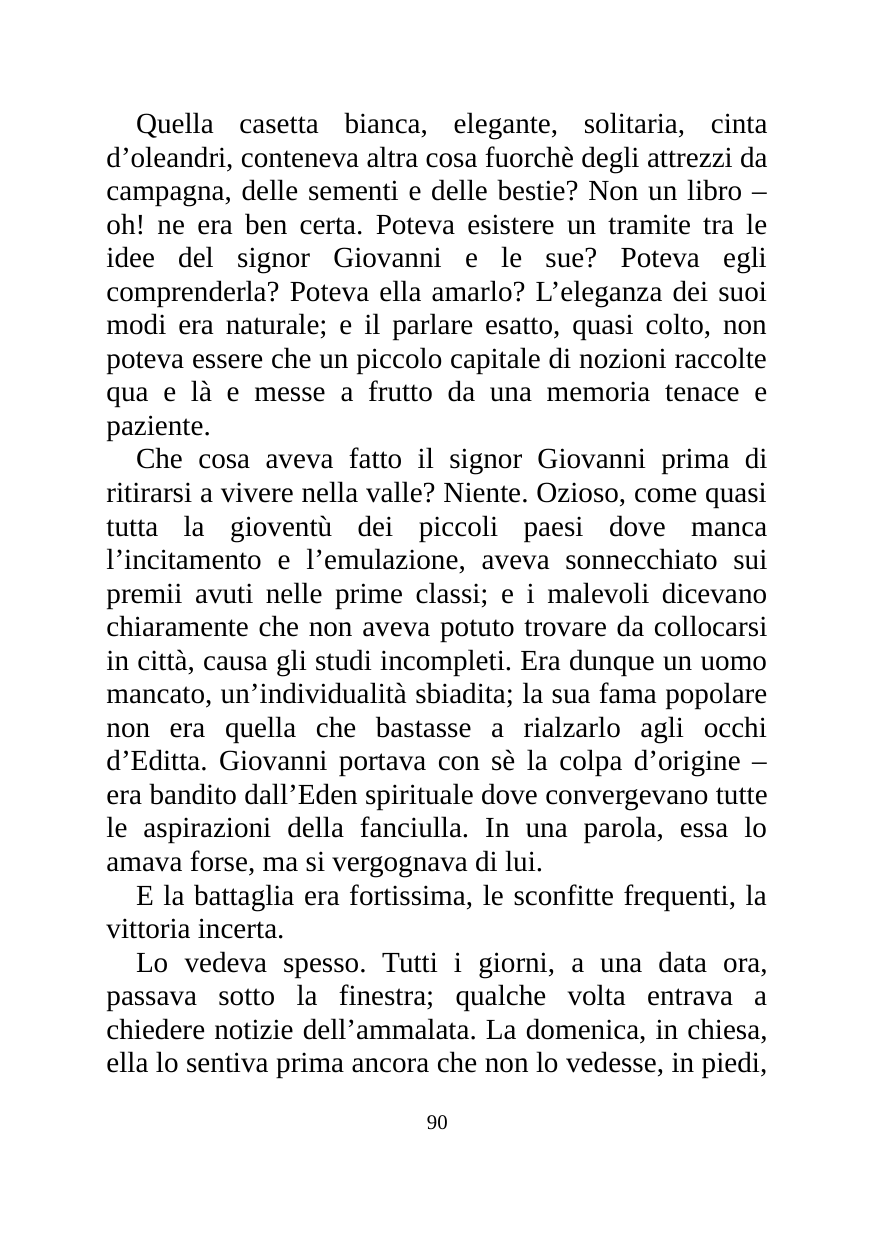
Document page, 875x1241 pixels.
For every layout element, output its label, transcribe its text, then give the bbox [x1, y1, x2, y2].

text Lo vedeva spesso. Tutti i giorni, a una data ora, passava sotto la finestra; qualche volta entrava a chiedere notizie dell’ammalata. La domenica, in chiesa, ella lo sentiva prima ancora che non lo vedesse, in piedi, [106, 945, 768, 1079]
text Che cosa aveva fatto il signor Giovanni prima di ritirarsi a vivere nella valle? Niente. Ozioso, come quasi tutta la gioventù dei piccoli paesi dove manca l’incitamento e l’emulazione, aveva sonnecchiato sui premii avuti nelle prime classi; e i malevoli dicevano chiaramente che non aveva potuto trovare da collocarsi in città, causa gli studi incompleti. Era dunque un uomo mancato, un’individualità sbiadita; la sua fama popolare non era quella che bastasse a rialzarlo agli occhi d’Editta. Giovanni portava con sè la colpa d’origine – era bandito dall’Eden spirituale dove convergevano tutte le aspirazioni della fanciulla. In una parola, essa lo amava forse, ma si vergognava di lui. [106, 442, 768, 878]
text E la battaglia era fortissima, le sconfitte frequenti, la vittoria incerta. [106, 878, 768, 945]
text Quella casetta bianca, elegante, solitaria, cinta d’oleandri, conteneva altra cosa fuorchè degli attrezzi da campagna, delle sementi e delle bestie? Non un libro – oh! ne era ben certa. Poteva esistere un tramite tra le idee del signor Giovanni e le sue? Poteva egli comprenderla? Poteva ella amarlo? L’eleganza dei suoi modi era naturale; e il parlare esatto, quasi colto, non poteva essere che un piccolo capitale di nozioni raccolte qua e là e messe a frutto da una memoria tenace e paziente. [106, 106, 768, 442]
